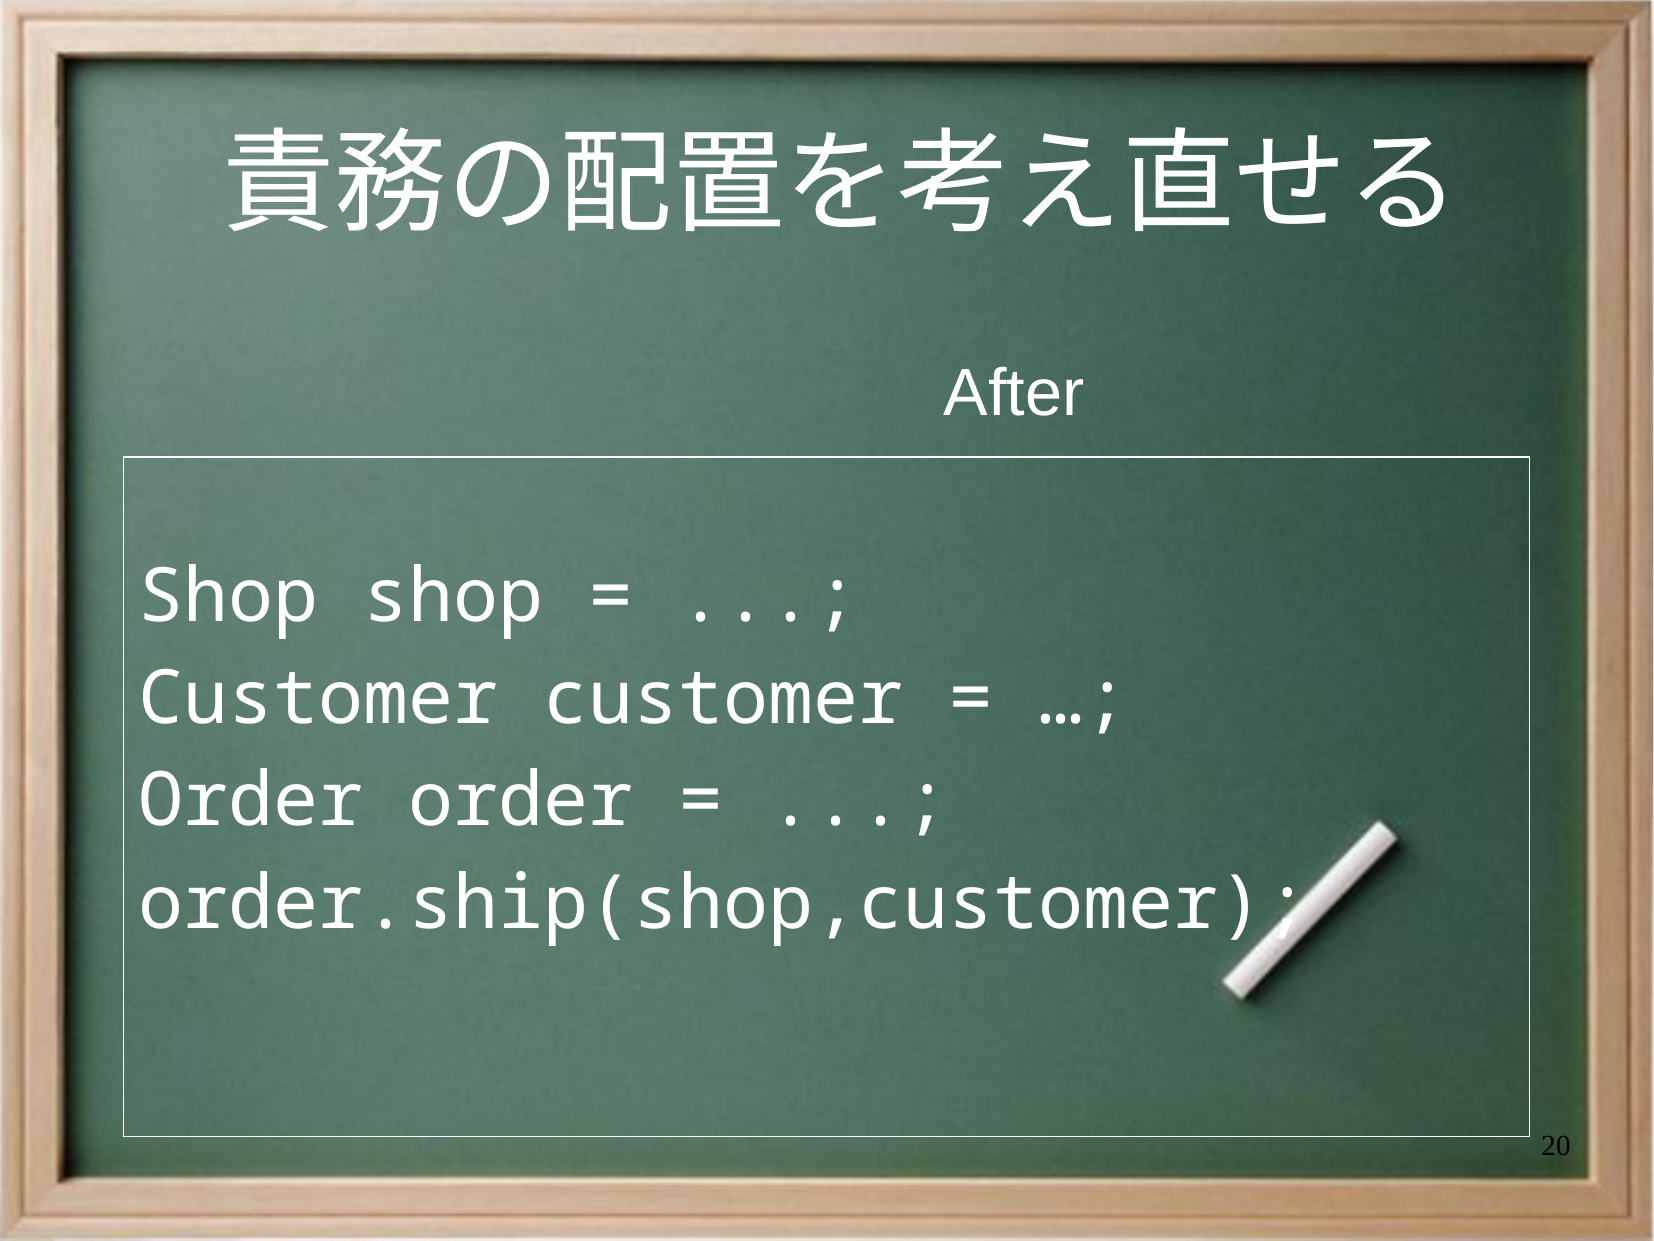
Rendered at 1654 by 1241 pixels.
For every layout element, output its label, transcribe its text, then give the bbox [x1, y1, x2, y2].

text_box After [929, 347, 1100, 438]
title 責務の配置を考え直せる [82, 44, 1599, 304]
picture [0, 0, 1654, 1241]
text_box Shop shop = ...; Customer customer = …; Order order = ...; order.ship(shop,customer); [123, 456, 1530, 1137]
